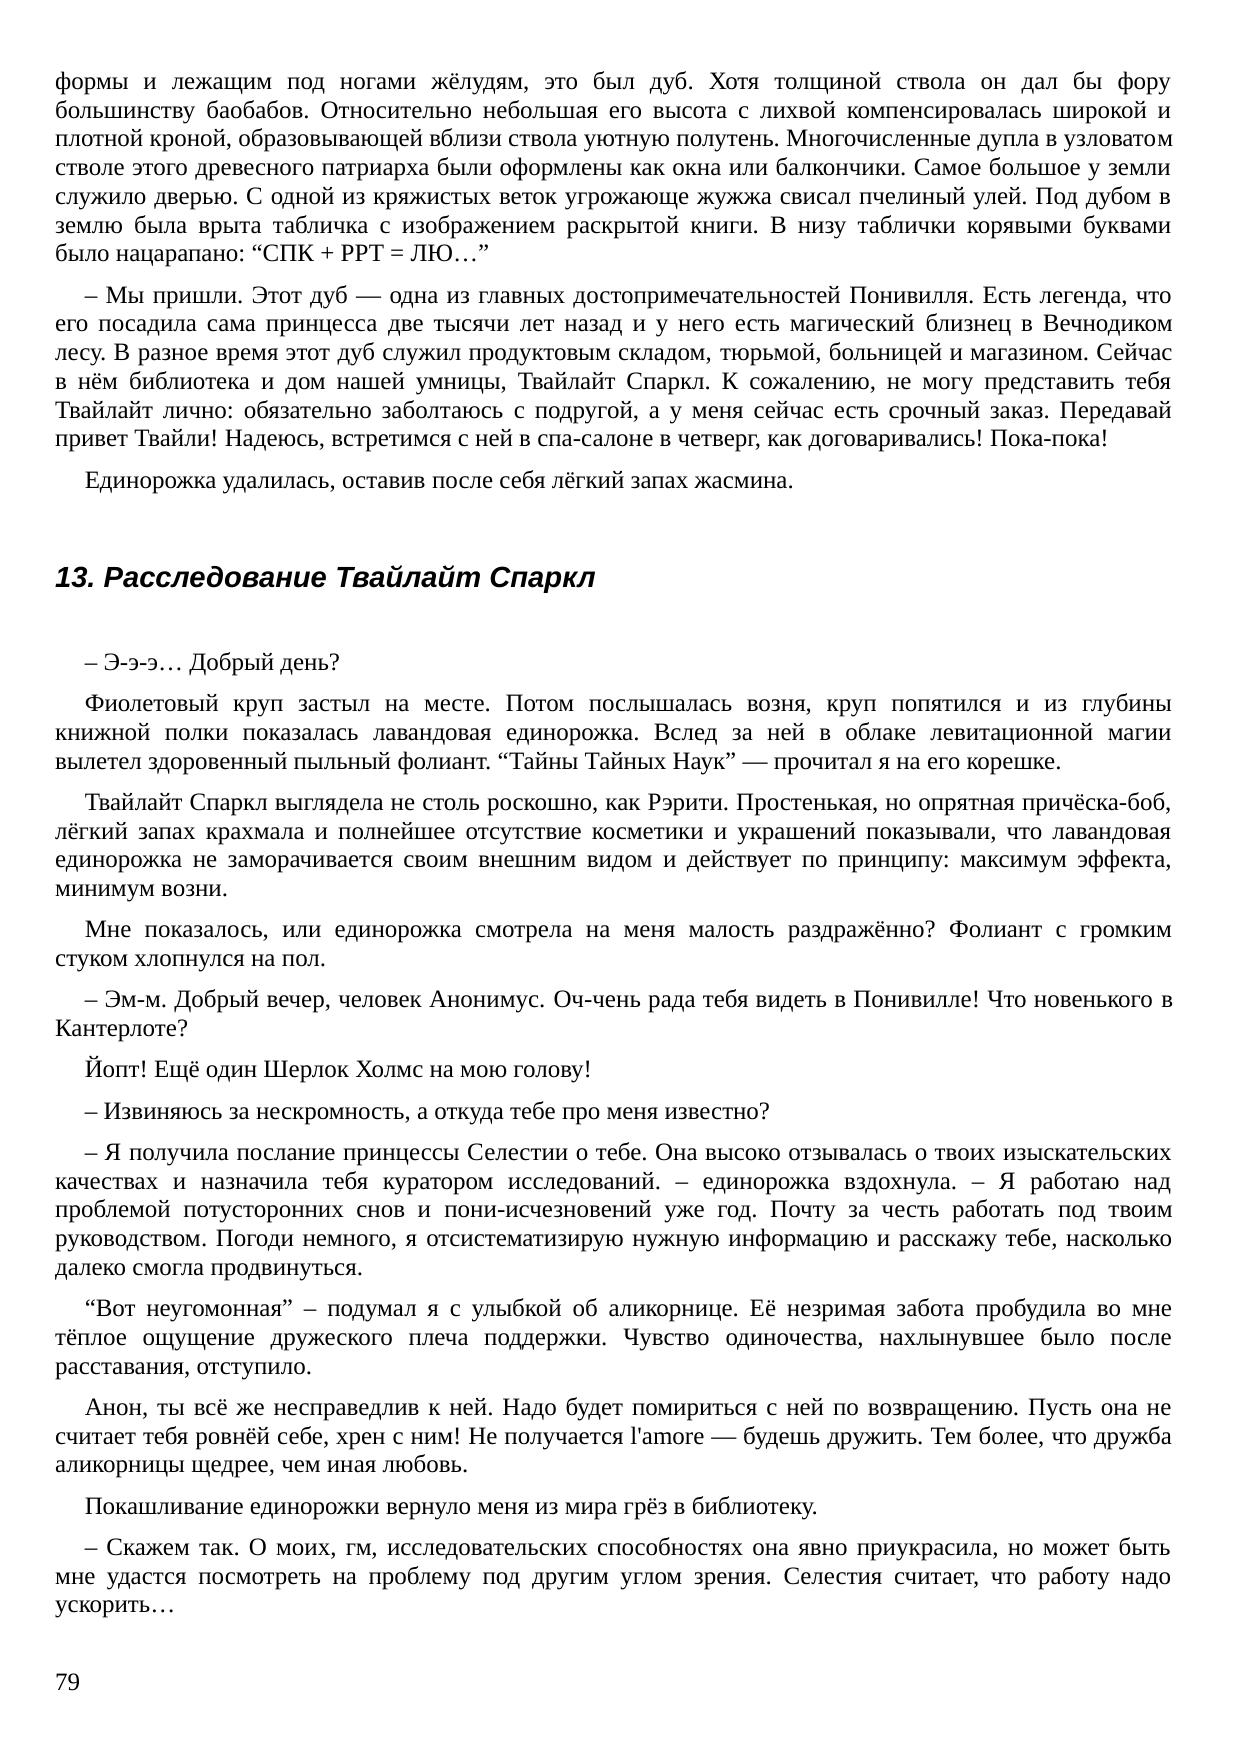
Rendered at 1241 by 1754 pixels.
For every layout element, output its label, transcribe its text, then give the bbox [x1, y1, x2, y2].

text – Я получила послание принцессы Селестии о тебе. Она высоко отзывалась о твоих изыскательских качествах и назначила тебя куратором исследований. – единорожка вздохнула. – Я работаю над проблемой потусторонних снов и пони-исчезновений уже год. Почту за честь работать под твоим руководством. Погоди немного, я отсистематизирую нужную информацию и расскажу тебе, насколько далеко смогла продвинуться. [55, 1137, 1173, 1281]
text Мне показалось, или единорожка смотрела на меня малость раздражённо? Фолиант с громким стуком хлопнулся на пол. [55, 914, 1173, 972]
text – Э-э-э… Добрый день? [55, 647, 1173, 676]
text – Скажем так. О моих, гм, исследовательских способностях она явно приукрасила, но может быть мне удастся посмотреть на проблему под другим углом зрения. Селестия считает, что работу надо ускорить… [55, 1532, 1173, 1618]
text “Вот неугомонная” – подумал я с улыбкой об аликорнице. Её незримая забота пробудила во мне тёплое ощущение дружеского плеча поддержки. Чувство одиночества, нахлынувшее было после расставания, отступило. [55, 1293, 1173, 1379]
text Единорожка удалилась, оставив после себя лёгкий запах жасмина. [55, 465, 1173, 493]
text – Извиняюсь за нескромность, а откуда тебе про меня известно? [55, 1096, 1173, 1124]
text Анон, ты всё же несправедлив к ней. Надо будет помириться с ней по возвращению. Пусть она не считает тебя ровнёй себе, хрен с ним! Не получается l'amore — будешь дружить. Тем более, что дружба аликорницы щедрее, чем иная любовь. [55, 1392, 1173, 1478]
subtitle 13. Расследование Твайлайт Спаркл [55, 560, 1173, 593]
text Твайлайт Спаркл выглядела не столь роскошно, как Рэрити. Простенькая, но опрятная причёска-боб, лёгкий запах крахмала и полнейшее отсутствие косметики и украшений показывали, что лавандовая единорожка не заморачивается своим внешним видом и действует по принципу: максимум эффекта, минимум возни. [55, 787, 1173, 902]
text – Мы пришли. Этот дуб — одна из главных достопримечательностей Понивилля. Есть легенда, что его посадила сама принцесса две тысячи лет назад и у него есть магический близнец в Вечнодиком лесу. В разное время этот дуб служил продуктовым складом, тюрьмой, больницей и магазином. Сейчас в нём библиотека и дом нашей умницы, Твайлайт Спаркл. К сожалению, не могу представить тебя Твайлайт лично: обязательно заболтаюсь с подругой, а у меня сейчас есть срочный заказ. Передавай привет Твайли! Надеюсь, встретимся с ней в спа-салоне в четверг, как договаривались! Пока-пока! [55, 280, 1173, 452]
text Покашливание единорожки вернуло меня из мира грёз в библиотеку. [55, 1491, 1173, 1519]
text Фиолетовый круп застыл на месте. Потом послышалась возня, круп попятился и из глубины книжной полки показалась лавандовая единорожка. Вслед за ней в облаке левитационной магии вылетел здоровенный пыльный фолиант. “Тайны Тайных Наук” — прочитал я на его корешке. [55, 688, 1173, 774]
text формы и лежащим под ногами жёлудям, это был дуб. Хотя толщиной ствола он дал бы фору большинству баобабов. Относительно небольшая его высота с лихвой компенсировалась широкой и плотной кроной, образовывающей вблизи ствола уютную полутень. Многочисленные дупла в узловатом стволе этого древесного патриарха были оформлены как окна или балкончики. Самое большое у земли служило дверью. С одной из кряжистых веток угрожающе жужжа свисал пчелиный улей. Под дубом в землю была врыта табличка с изображением раскрытой книги. В низу таблички корявыми буквами было нацарапано: “СПК + РРТ = ЛЮ…” [55, 66, 1173, 267]
text – Эм-м. Добрый вечер, человек Анонимус. Оч-чень рада тебя видеть в Понивилле! Что новенького в Кантерлоте? [55, 984, 1173, 1042]
text Йопт! Ещё один Шерлок Холмс на мою голову! [55, 1054, 1173, 1083]
